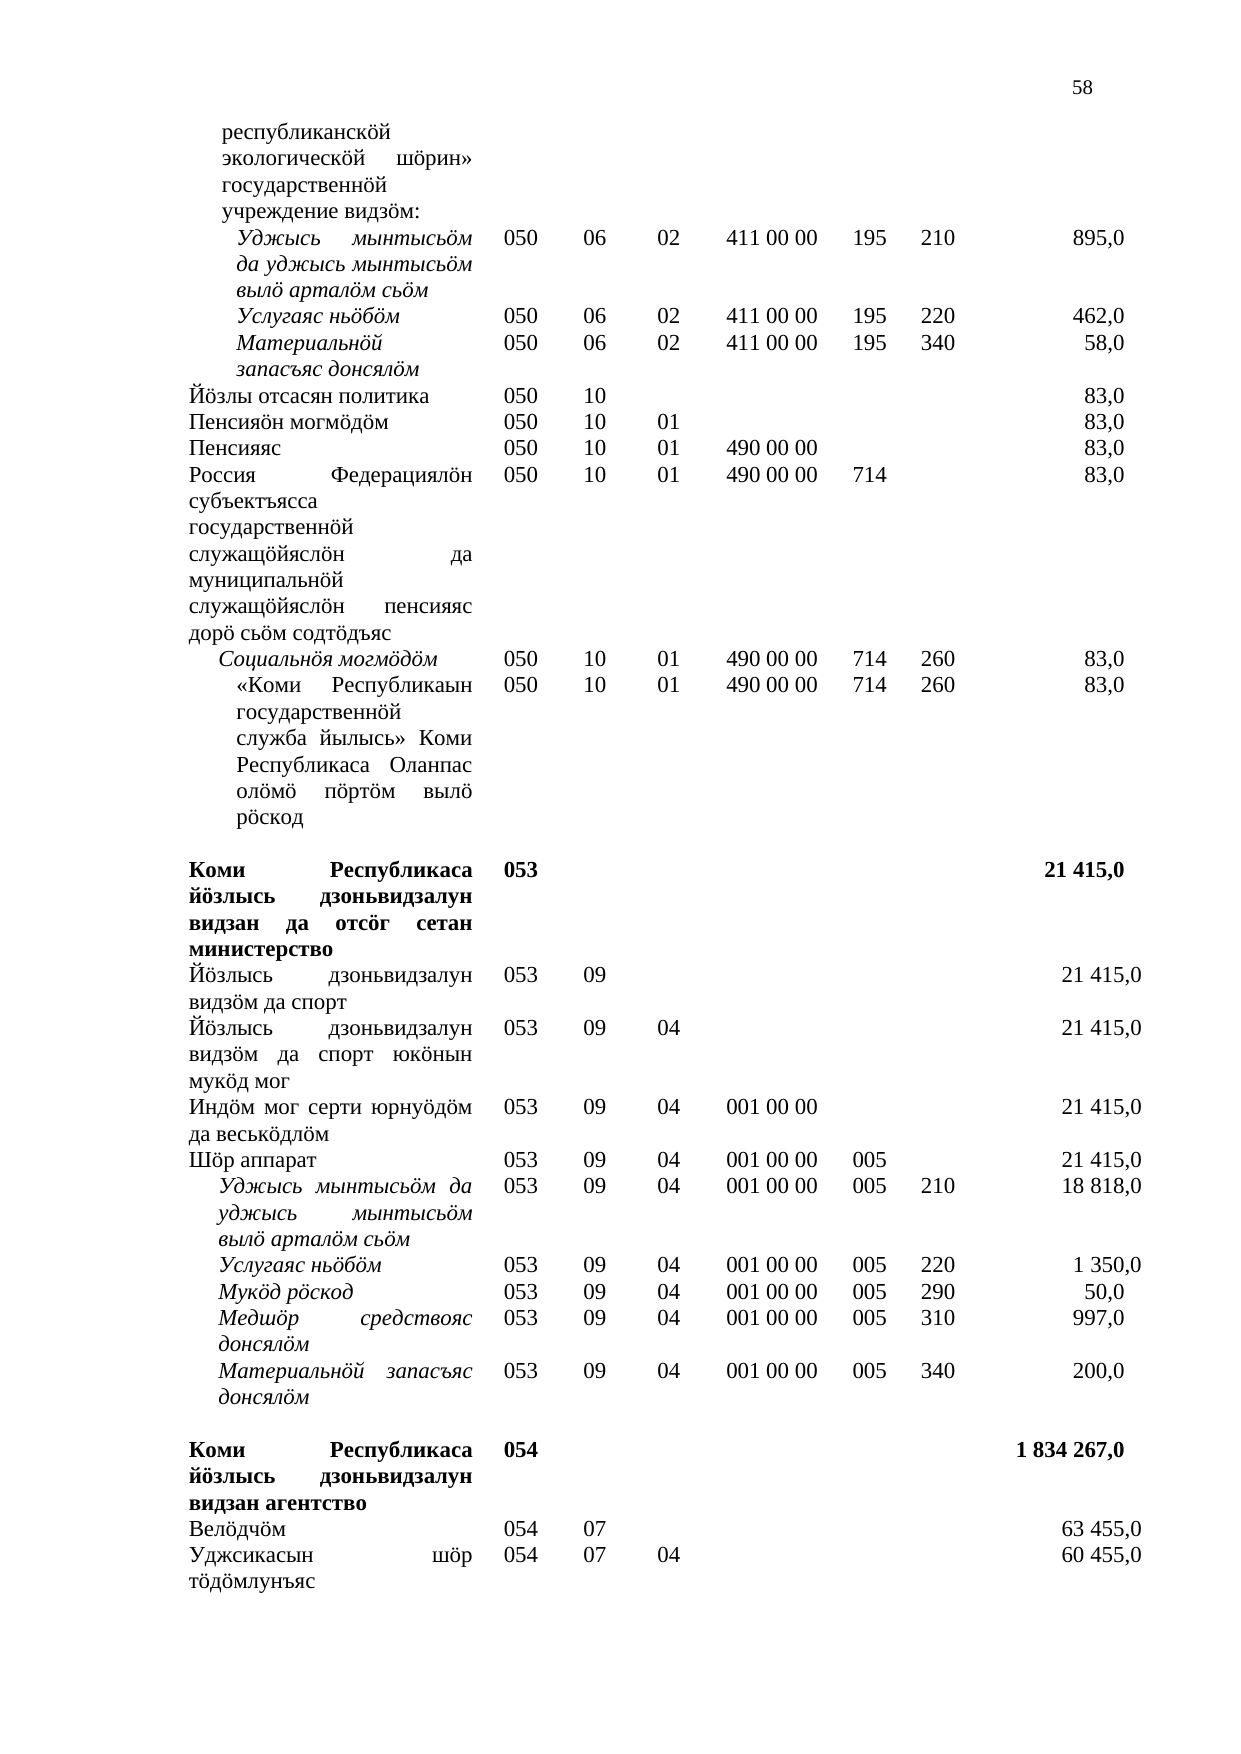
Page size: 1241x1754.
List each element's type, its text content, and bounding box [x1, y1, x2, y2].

table_cell 005 [838, 1304, 901, 1357]
table_cell 200,0 [975, 1357, 1153, 1409]
table_cell [975, 830, 1153, 856]
table_cell [838, 856, 901, 961]
table_cell 001 00 00 [705, 1251, 838, 1278]
table_cell Материальнöй запасъяс донсялöм [177, 1357, 484, 1409]
table_cell [558, 1410, 631, 1436]
table_cell [484, 1410, 558, 1436]
table_cell 21 415,0 [975, 856, 1153, 961]
table_cell 10 [558, 434, 631, 461]
table_cell 053 [484, 1172, 558, 1251]
table_cell Уджысь мынтысьöм да уджысь мынтысьöм вылö арталöм сьöм [177, 224, 484, 303]
table_cell 053 [484, 856, 558, 961]
table_cell [838, 830, 901, 856]
table_cell 04 [631, 1304, 705, 1357]
table_cell [177, 830, 484, 856]
table_cell Коми Республикаса йöзлысь дзоньвидзалун видзан агентство [177, 1436, 484, 1515]
table_cell 10 [558, 408, 631, 434]
table_cell 09 [558, 1357, 631, 1409]
table_cell [631, 856, 705, 961]
table_cell [705, 1541, 838, 1594]
table_cell республиканскöй экологическöй шöрин» государствен­нöй учреждение видзöм: [177, 118, 484, 223]
table_cell 895,0 [975, 224, 1153, 303]
table_cell [838, 1410, 901, 1436]
table_cell [901, 118, 974, 223]
table_cell 050 [484, 224, 558, 303]
table_cell 490 00 00 [705, 434, 838, 461]
table_cell 02 [631, 303, 705, 329]
table_cell [838, 1014, 901, 1093]
table_cell 462,0 [975, 303, 1153, 329]
table_cell 83,0 [975, 461, 1153, 645]
table_cell 04 [631, 1146, 705, 1172]
table_cell 09 [558, 1278, 631, 1304]
table_cell [484, 830, 558, 856]
table_cell 60 455,0 [975, 1541, 1153, 1594]
table_cell [705, 382, 838, 408]
table_cell 01 [631, 461, 705, 645]
table_cell 053 [484, 1251, 558, 1278]
table_cell 09 [558, 1172, 631, 1251]
table_cell 04 [631, 1251, 705, 1278]
table_cell 06 [558, 303, 631, 329]
table_cell 21 415,0 [975, 1146, 1153, 1172]
table_cell [705, 408, 838, 434]
table_cell 04 [631, 1357, 705, 1409]
table_cell [631, 382, 705, 408]
table_cell 63 455,0 [975, 1515, 1153, 1541]
table_cell 005 [838, 1278, 901, 1304]
table_cell 04 [631, 1541, 705, 1594]
table_cell 83,0 [975, 408, 1153, 434]
table_cell Уджысь мынтысьöм да уджысь мынтысьöм вылö арталöм сьöм [177, 1172, 484, 1251]
table_cell 210 [901, 1172, 974, 1251]
table_cell [558, 856, 631, 961]
table_cell 09 [558, 1146, 631, 1172]
table_cell 220 [901, 1251, 974, 1278]
table_cell 83,0 [975, 382, 1153, 408]
table_cell 21 415,0 [975, 1014, 1153, 1093]
table_cell [705, 1410, 838, 1436]
table_cell 411 00 00 [705, 303, 838, 329]
table_cell [484, 118, 558, 223]
table_cell [838, 961, 901, 1014]
table_cell 09 [558, 1014, 631, 1093]
table_cell 714 [838, 672, 901, 830]
table_cell [631, 830, 705, 856]
table_cell [901, 830, 974, 856]
table_cell 411 00 00 [705, 329, 838, 382]
table_cell 054 [484, 1436, 558, 1515]
table_cell 050 [484, 434, 558, 461]
table_cell 06 [558, 329, 631, 382]
table_cell [901, 856, 974, 961]
table_cell 050 [484, 303, 558, 329]
table_cell [705, 1515, 838, 1541]
table_cell Шöр аппарат [177, 1146, 484, 1172]
table_cell [558, 118, 631, 223]
table_cell [901, 961, 974, 1014]
table_cell [901, 1410, 974, 1436]
table_cell 220 [901, 303, 974, 329]
table_cell 490 00 00 [705, 645, 838, 672]
table_cell [558, 1436, 631, 1515]
table_cell [631, 118, 705, 223]
table_cell 005 [838, 1357, 901, 1409]
table_cell 07 [558, 1541, 631, 1594]
table_cell [705, 961, 838, 1014]
table_cell 10 [558, 645, 631, 672]
table_cell 340 [901, 1357, 974, 1409]
table_cell 260 [901, 645, 974, 672]
table_cell 1 834 267,0 [975, 1436, 1153, 1515]
table_cell 310 [901, 1304, 974, 1357]
table_cell 050 [484, 329, 558, 382]
table_cell [901, 1541, 974, 1594]
table_cell 054 [484, 1515, 558, 1541]
table_cell 06 [558, 224, 631, 303]
table_cell 001 00 00 [705, 1093, 838, 1146]
table_cell [177, 1410, 484, 1436]
table_cell [838, 1515, 901, 1541]
table_cell 411 00 00 [705, 224, 838, 303]
table_cell Услугаяс ньöбöм [177, 1251, 484, 1278]
table_cell Йöзлы отсасян политика [177, 382, 484, 408]
table_cell 053 [484, 1278, 558, 1304]
table_cell [838, 382, 901, 408]
table_cell 490 00 00 [705, 461, 838, 645]
table_cell [901, 1014, 974, 1093]
table_cell Пенсияяс [177, 434, 484, 461]
table_cell 053 [484, 1093, 558, 1146]
table_cell 10 [558, 382, 631, 408]
table_cell 01 [631, 645, 705, 672]
table_cell [838, 434, 901, 461]
table_cell [631, 961, 705, 1014]
table_cell 195 [838, 303, 901, 329]
table_cell 04 [631, 1014, 705, 1093]
table_cell 210 [901, 224, 974, 303]
table_cell 18 818,0 [975, 1172, 1153, 1251]
table_cell 10 [558, 461, 631, 645]
table_cell 195 [838, 224, 901, 303]
table_cell 01 [631, 434, 705, 461]
table_cell 21 415,0 [975, 1093, 1153, 1146]
table_cell 260 [901, 672, 974, 830]
table_cell [705, 856, 838, 961]
table_cell Велöдчöм [177, 1515, 484, 1541]
table_cell 340 [901, 329, 974, 382]
table_cell 02 [631, 224, 705, 303]
table_cell 001 00 00 [705, 1172, 838, 1251]
table_cell Услугаяс ньöбöм [177, 303, 484, 329]
table_cell 83,0 [975, 434, 1153, 461]
table_cell Индöм мог серти юрнуöдöм да веськöдлöм [177, 1093, 484, 1146]
table_cell Медшöр средствояс донсялöм [177, 1304, 484, 1357]
table_cell [901, 1436, 974, 1515]
table_cell [631, 1515, 705, 1541]
table_cell [838, 118, 901, 223]
table_cell 83,0 [975, 645, 1153, 672]
table_cell Йöзлысь дзоньвидзалун видзöм да спорт юкöнын мукöд мог [177, 1014, 484, 1093]
table_cell 053 [484, 1357, 558, 1409]
table_cell [901, 1515, 974, 1541]
table_cell Материальнöй запасъяс донсялöм [177, 329, 484, 382]
table_cell 050 [484, 645, 558, 672]
table_cell «Коми Республикаын государственнöй служба йылысь» Коми Республикаса Оланпас олöмö пöртöм вылö рöскод [177, 672, 484, 830]
table_cell [901, 434, 974, 461]
table_cell Социальнöя могмöдöм [177, 645, 484, 672]
table_cell 02 [631, 329, 705, 382]
table_cell [838, 408, 901, 434]
table_cell 50,0 [975, 1278, 1153, 1304]
table_cell [901, 1146, 974, 1172]
table_cell [901, 461, 974, 645]
table_cell 050 [484, 461, 558, 645]
table_cell 005 [838, 1146, 901, 1172]
table_cell 053 [484, 1014, 558, 1093]
table_cell [558, 830, 631, 856]
table_cell [705, 830, 838, 856]
table_cell [838, 1436, 901, 1515]
table_cell Йöзлысь дзоньвидзалун видзöм да спорт [177, 961, 484, 1014]
table_cell 005 [838, 1172, 901, 1251]
table_cell 58,0 [975, 329, 1153, 382]
table_cell 053 [484, 961, 558, 1014]
table_cell 001 00 00 [705, 1357, 838, 1409]
table_cell 09 [558, 961, 631, 1014]
table_cell 04 [631, 1093, 705, 1146]
table_cell [901, 1093, 974, 1146]
table_cell Мукöд рöскод [177, 1278, 484, 1304]
table_cell [838, 1093, 901, 1146]
table_cell 490 00 00 [705, 672, 838, 830]
table_cell [705, 1014, 838, 1093]
table_cell 10 [558, 672, 631, 830]
table_cell Россия Федерациялöн субъектъясса государственнöй служащöйяслöн да муниципальнöй служащöйяслöн пенсияяс дорö сьöм содтöдъяс [177, 461, 484, 645]
table_cell 050 [484, 408, 558, 434]
table_cell 054 [484, 1541, 558, 1594]
table_cell [901, 408, 974, 434]
table_cell [975, 118, 1153, 223]
table_cell 21 415,0 [975, 961, 1153, 1014]
table_cell Уджсикасын шöр тöдöмлунъяс [177, 1541, 484, 1594]
table_cell 83,0 [975, 672, 1153, 830]
table_cell 001 00 00 [705, 1278, 838, 1304]
table_cell 053 [484, 1304, 558, 1357]
table_cell 09 [558, 1251, 631, 1278]
table_cell 290 [901, 1278, 974, 1304]
table_cell 01 [631, 408, 705, 434]
table_cell 04 [631, 1278, 705, 1304]
table_cell 714 [838, 461, 901, 645]
table_cell 001 00 00 [705, 1146, 838, 1172]
table_cell 714 [838, 645, 901, 672]
table_cell 09 [558, 1093, 631, 1146]
table_cell 005 [838, 1251, 901, 1278]
table_cell 997,0 [975, 1304, 1153, 1357]
table_cell 050 [484, 672, 558, 830]
table_cell Коми Республикаса йöзлысь дзоньвидзалун видзан да отсöг сетан министерство [177, 856, 484, 961]
table_cell [705, 1436, 838, 1515]
table_cell [631, 1410, 705, 1436]
table_cell [838, 1541, 901, 1594]
table_cell 1 350,0 [975, 1251, 1153, 1278]
table_cell 09 [558, 1304, 631, 1357]
table_cell 195 [838, 329, 901, 382]
table_cell 053 [484, 1146, 558, 1172]
table_cell 07 [558, 1515, 631, 1541]
table_cell Пенсияöн могмöдöм [177, 408, 484, 434]
table_cell 04 [631, 1172, 705, 1251]
table_cell [975, 1410, 1153, 1436]
table_cell 001 00 00 [705, 1304, 838, 1357]
table_cell [705, 118, 838, 223]
table_cell [901, 382, 974, 408]
table_cell [631, 1436, 705, 1515]
table_cell 050 [484, 382, 558, 408]
table_cell 01 [631, 672, 705, 830]
